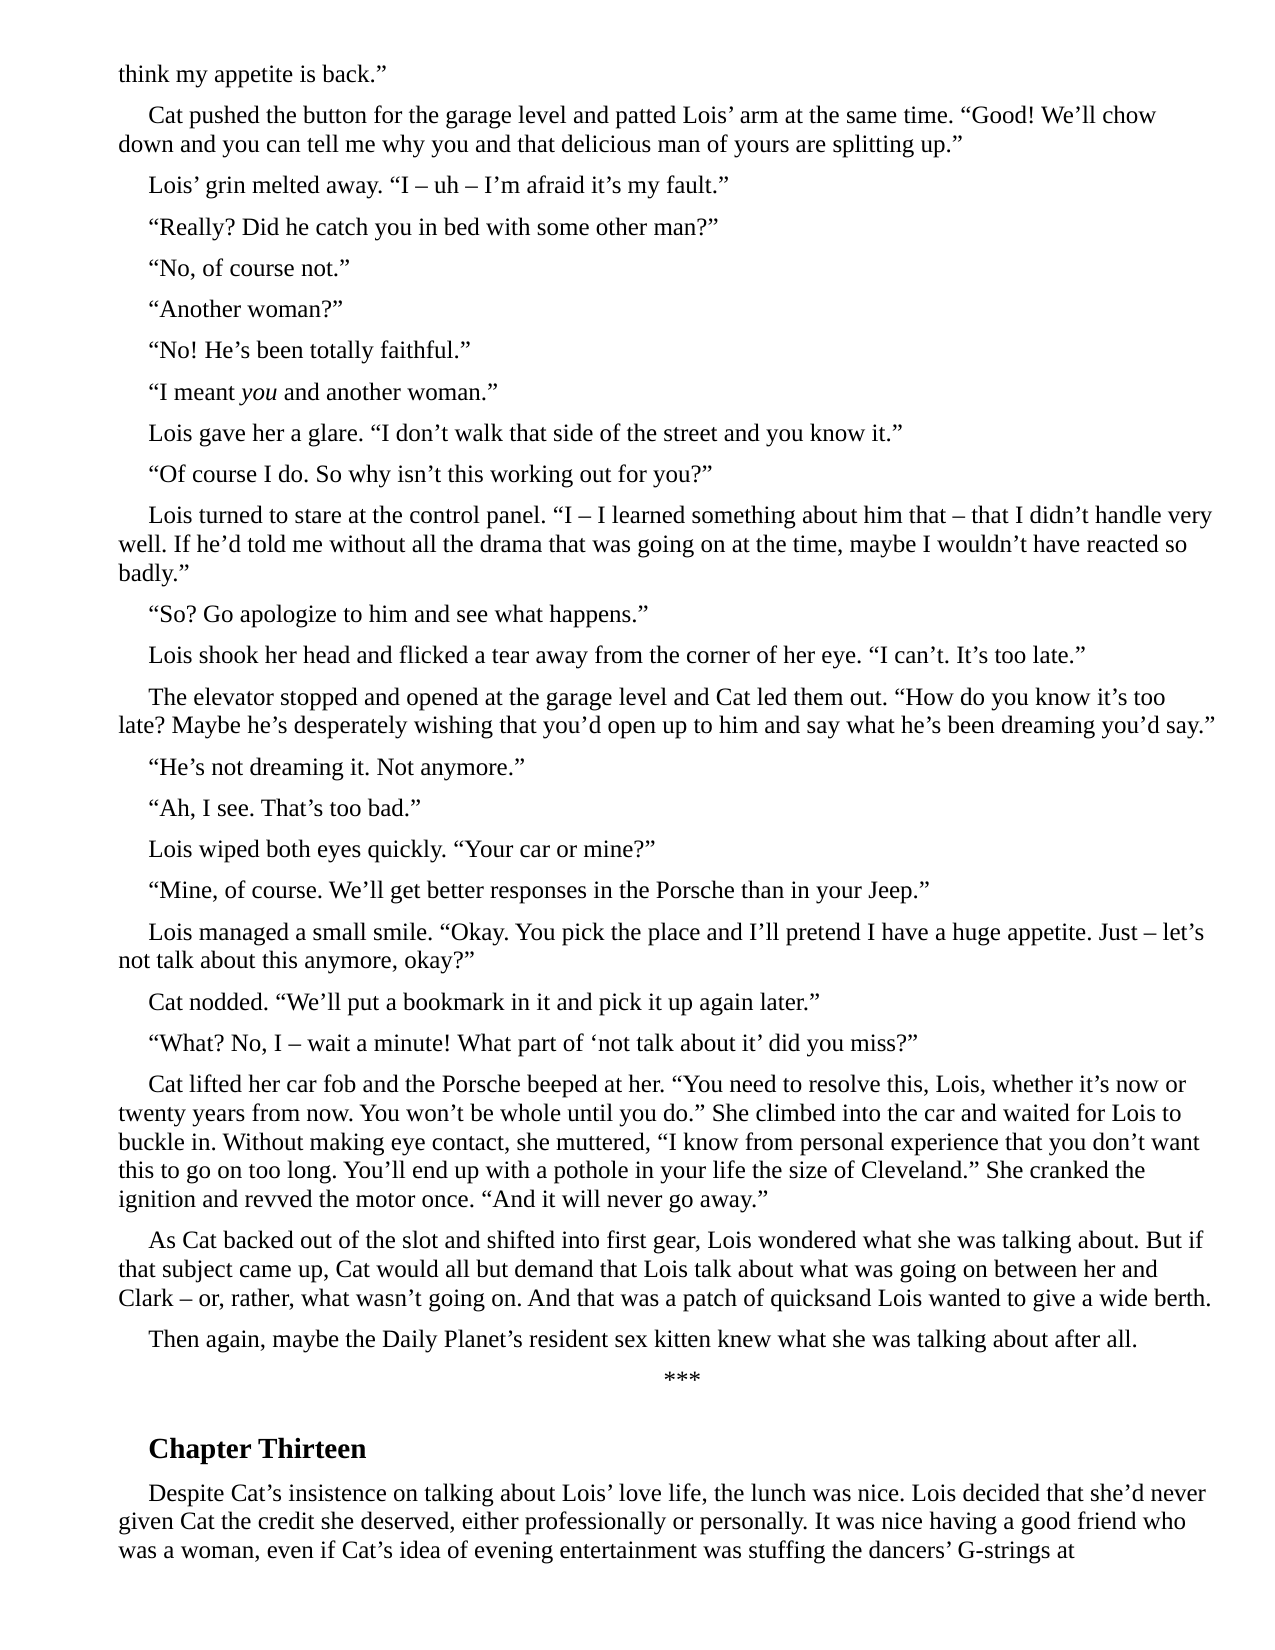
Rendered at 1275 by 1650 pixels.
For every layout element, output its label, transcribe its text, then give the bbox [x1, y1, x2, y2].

text “No! He’s been totally faithful.” [118, 335, 1216, 364]
text Lois wiped both eyes quickly. “Your car or mine?” [118, 834, 1216, 863]
text “Really? Did he catch you in bed with some other man?” [118, 212, 1216, 240]
text As Cat backed out of the slot and shifted into first gear, Lois wondered what she was talking about. But if that subject came up, Cat would all but demand that Lois talk about what was going on between her and Clark – or, rather, what wasn’t going on. And that was a patch of quicksand Lois wanted to give a wide berth. [118, 1225, 1216, 1312]
text “Another woman?” [118, 294, 1216, 323]
text “So? Go apologize to him and see what happens.” [118, 599, 1216, 628]
text Despite Cat’s insistence on talking about Lois’ love life, the lunch was nice. Lois decided that she’d never given Cat the credit she deserved, either professionally or personally. It was nice having a good friend who was a woman, even if Cat’s idea of evening entertainment was stuffing the dancers’ G-strings at [118, 1478, 1216, 1564]
text “What? No, I – wait a minute! What part of ‘not talk about it’ did you miss?” [118, 1028, 1216, 1057]
text “He’s not dreaming it. Not anymore.” [118, 752, 1216, 780]
text *** [118, 1365, 1216, 1394]
text “Ah, I see. That’s too bad.” [118, 793, 1216, 822]
text “Of course I do. So why isn’t this working out for you?” [118, 459, 1216, 488]
text Lois’ grin melted away. “I – uh – I’m afraid it’s my fault.” [118, 170, 1216, 199]
text “I meant you and another woman.” [118, 377, 1216, 405]
text Cat nodded. “We’ll put a bookmark in it and pick it up again later.” [118, 987, 1216, 1015]
text Lois turned to stare at the control panel. “I – I learned something about him that – that I didn’t handle very well. If he’d told me without all the drama that was going on at the time, maybe I wouldn’t have reacted so badly.” [118, 500, 1216, 587]
text think my appetite is back.” [118, 59, 1216, 88]
text Then again, maybe the Daily Planet’s resident sex kitten knew what she was talking about after all. [118, 1324, 1216, 1353]
text Lois gave her a glare. “I don’t walk that side of the street and you know it.” [118, 418, 1216, 447]
text Lois managed a small smile. “Okay. You pick the place and I’ll pretend I have a huge appetite. Just – let’s not talk about this anymore, okay?” [118, 917, 1216, 974]
text “No, of course not.” [118, 253, 1216, 282]
text “Mine, of course. We’ll get better responses in the Porsche than in your Jeep.” [118, 875, 1216, 904]
text Lois shook her head and flicked a tear away from the corner of her eye. “I can’t. It’s too late.” [118, 640, 1216, 669]
text Cat lifted her car fob and the Porsche beeped at her. “You need to resolve this, Lois, whether it’s now or twenty years from now. You won’t be whole until you do.” She climbed into the car and waited for Lois to buckle in. Without making eye contact, she muttered, “I know from personal experience that you don’t want this to go on too long. You’ll end up with a pothole in your life the size of Cleveland.” She cranked the ignition and revved the motor once. “And it will never go away.” [118, 1069, 1216, 1213]
subtitle Chapter Thirteen [118, 1432, 1216, 1465]
text The elevator stopped and opened at the garage level and Cat led them out. “How do you know it’s too late? Maybe he’s desperately wishing that you’d open up to him and say what he’s been dreaming you’d say.” [118, 682, 1216, 739]
text Cat pushed the button for the garage level and patted Lois’ arm at the same time. “Good! We’ll chow down and you can tell me why you and that delicious man of yours are splitting up.” [118, 100, 1216, 158]
